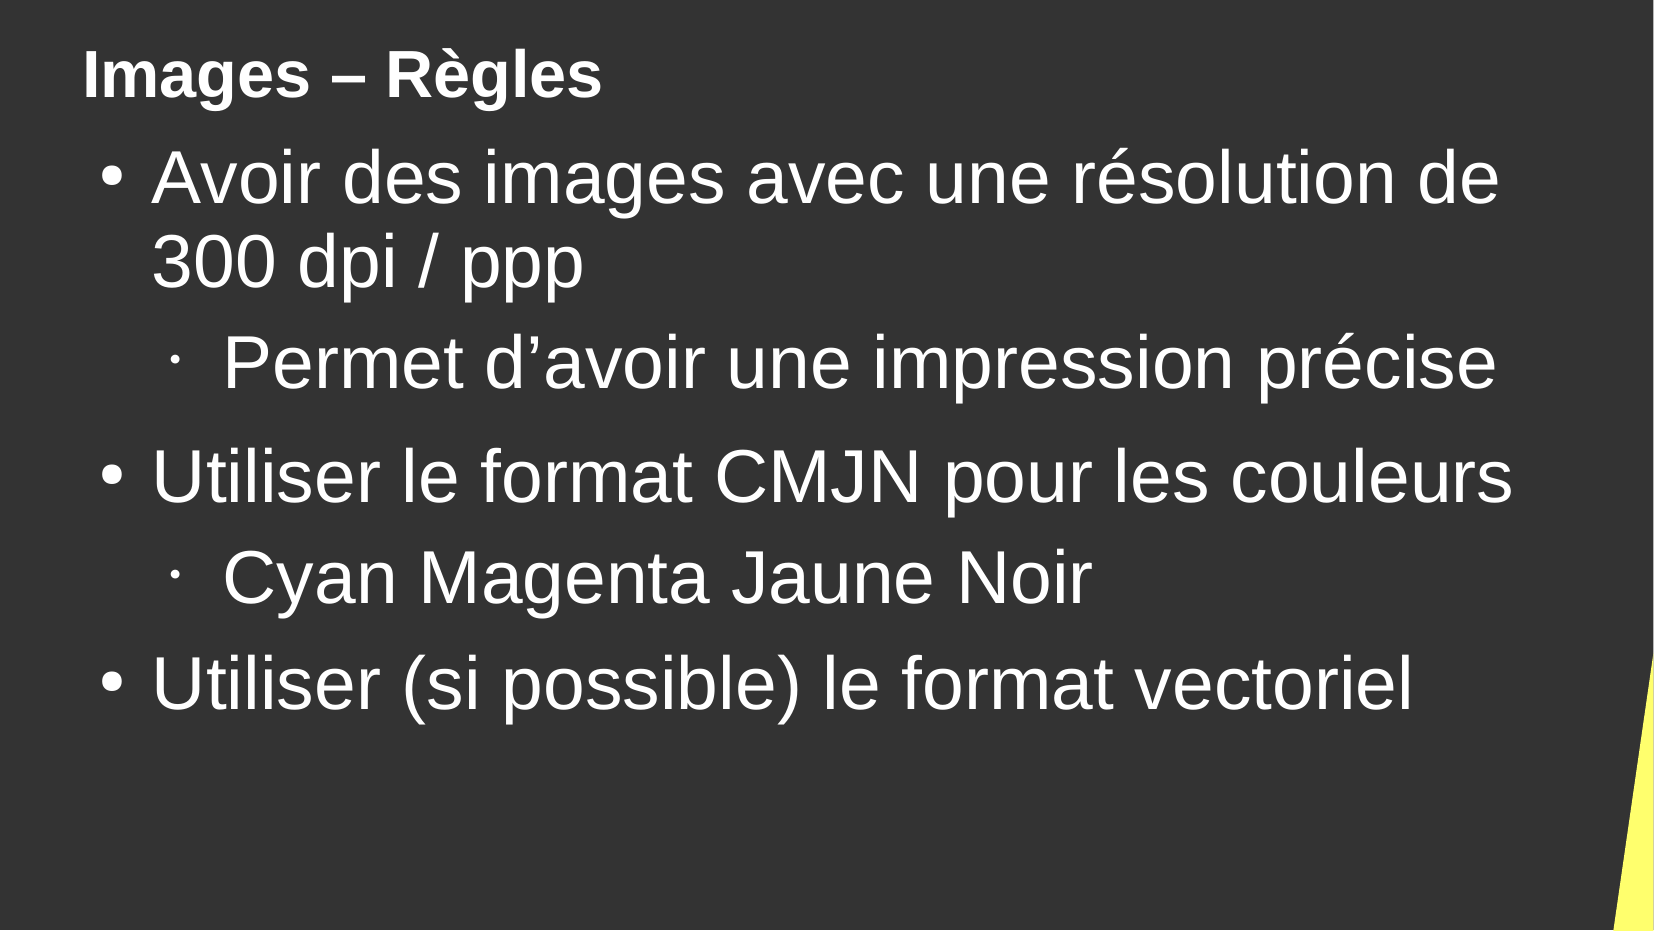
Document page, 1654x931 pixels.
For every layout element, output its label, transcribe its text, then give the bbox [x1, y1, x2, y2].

title Images – Règles [82, 37, 1571, 122]
list Avoir des images avec une résolution de 300 dpi / ppp Permet d’avoir une impression précise Utiliser le format CMJN pour les couleurs Cyan Magenta Jaune Noir Utiliser (si possible) le format vectoriel [80, 135, 1620, 777]
text_box [1613, 648, 1654, 931]
